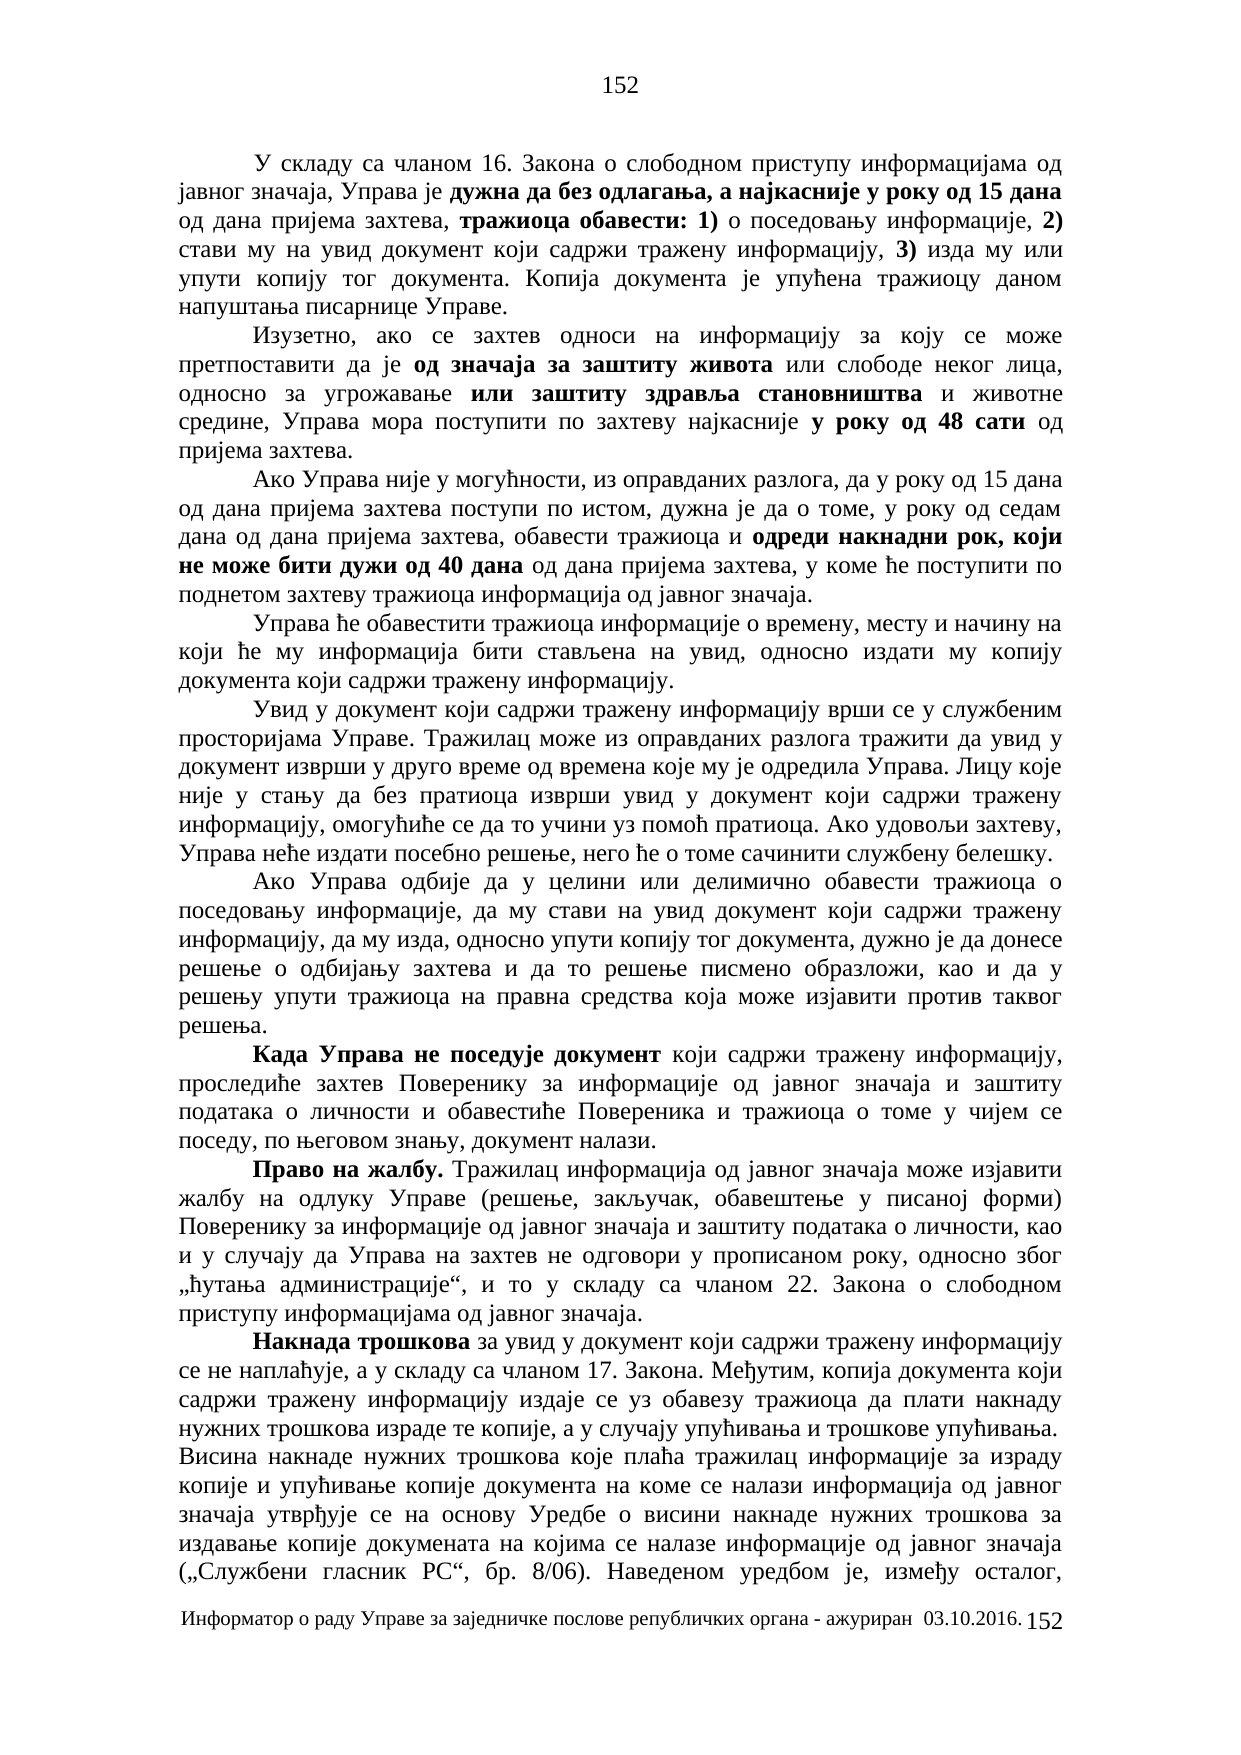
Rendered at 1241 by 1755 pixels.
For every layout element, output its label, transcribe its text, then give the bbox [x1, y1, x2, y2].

text Право на жалбу. Тражилац информација од јавног значаја може изјавити жалбу на одлуку Управе (решење, закључак, обавештење у писаној форми) Поверенику за информације од јавног значаја и заштиту података о личности, као и у случају да Управа на захтев не одговори у прописаном року, односно због „ћутања администрације“, и то у складу са чланом 22. Закона о слободном приступу информацијама од јавног значаја. [178, 1154, 1063, 1326]
text Увид у документ који садржи тражену информацију врши се у службеним просторијама Управе. Тражилац може из оправданих разлога тражити да увид у документ изврши у друго време од времена које му је одредила Управа. Лицу које није у стању да без пратиоца изврши увид у документ који садржи тражену информацију, омогућиће се да то учини уз помоћ пратиоца. Ако удовољи захтеву, Управа неће издати посебно решење, него ће о томе сачинити службену белешку. [178, 694, 1063, 866]
text Ако Управа одбије да у целини или делимично обавести тражиоца о поседовању информације, да му стави на увид документ који садржи тражену информацију, да му изда, односно упути копију тог документа, дужно је да донесе решење о одбијању захтева и да то решење писмено образложи, као и да у решењу упути тражиоца на правна средства која може изјавити против таквог решења. [178, 866, 1063, 1039]
text Изузетно, ако се захтев односи на информацију за коју се може претпоставити да је од значаја за заштиту живота или слободе неког лица, односно за угрожавање или заштиту здравља становништва и животне средине, Управа мора поступити по захтеву најкасније у року од 48 сати од пријема захтева. [178, 320, 1063, 464]
text Ако Управа није у могућности, из оправданих разлога, да у року од 15 дана од дана пријема захтева поступи по истом, дужна је да о томе, у року од седам дана од дана пријема захтева, обавести тражиоца и одреди накнадни рок, који не може бити дужи од 40 дана од дана пријема захтева, у коме ће поступити по поднетом захтеву тражиоца информација од јавног значаја. [178, 464, 1063, 608]
text Висина накнаде нужних трошкова које плаћа тражилац информације за израду копије и упућивање копије документа на коме се налази информација од јавног значаја утврђује се на основу Уредбе о висини накнаде нужних трошкова за издавање копије докумената на којима се налазе информације од јавног значаја („Службени гласник РС“, бр. 8/06). Наведеном уредбом је, између осталог, [178, 1441, 1063, 1585]
text Накнада трошкова за увид у документ који садржи тражену информацију се не наплаћује, а у складу са чланом 17. Закона. Међутим, копија документа који садржи тражену информацију издаје се уз обавезу тражиоца да плати накнаду нужних трошкова израде те копије, а у случају упућивања и трошкове упућивања. [178, 1326, 1063, 1441]
text Када Управа не поседује документ који садржи тражену информацију, проследиће захтев Поверенику за информације од јавног значаја и заштиту података о личности и обавестиће Повереника и тражиоца о томе у чијем се поседу, по његовом знању, документ налази. [178, 1039, 1063, 1154]
text Управа ће обавестити тражиоца информације о времену, месту и начину на који ће му информација бити стављена на увид, односно издати му копију документа који садржи тражену информацију. [178, 608, 1063, 694]
text У складу са чланом 16. Закона о слободном приступу информацијама од јавног значаја, Управа је дужна да без одлагања, а најкасније у року од 15 дана од дана пријема захтева, тражиоца обавести: 1) о поседовању информације, 2) стави му на увид документ који садржи тражену информацију, 3) изда му или упути копију тог документа. Копија документа је упућена тражиоцу даном напуштања писарнице Управе. [178, 148, 1063, 320]
